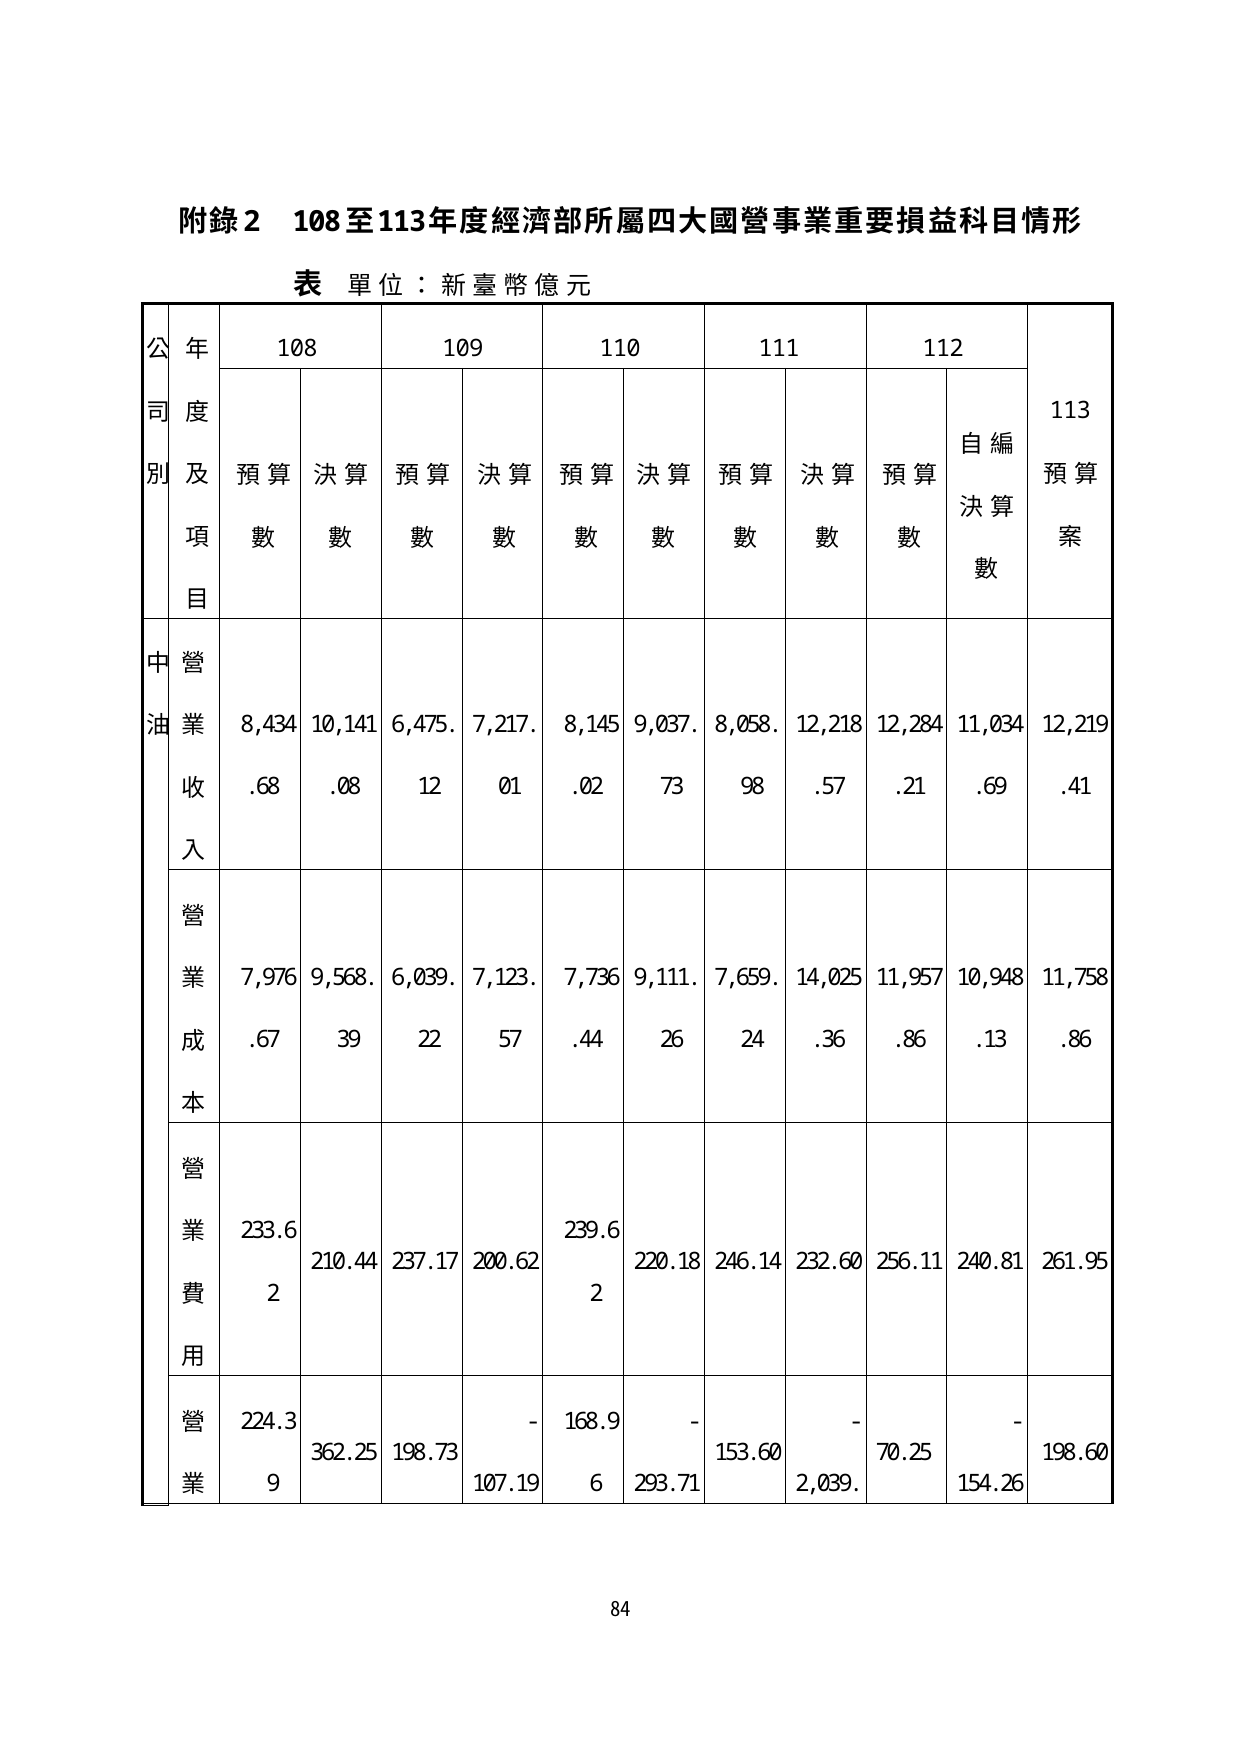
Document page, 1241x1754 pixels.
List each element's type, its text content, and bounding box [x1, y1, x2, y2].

table_cell 預算數 [867, 369, 946, 618]
table_cell 中油 [144, 619, 168, 1503]
table_cell 營業成本 [169, 870, 219, 1122]
table_cell 12,284.21 [867, 619, 946, 869]
table_cell 自編決算數 [947, 369, 1027, 618]
table_header 109 [382, 305, 542, 368]
table_cell 7,659.24 [705, 870, 785, 1122]
table_cell 198.73 [382, 1376, 462, 1503]
table_cell 8,058.98 [705, 619, 785, 869]
table_header 113 預算案 [1028, 305, 1111, 618]
table_cell 6,475.12 [382, 619, 462, 869]
table_cell 239.62 [543, 1123, 623, 1375]
table_cell 261.95 [1028, 1123, 1111, 1375]
table_cell 決算數 [463, 369, 542, 618]
table_cell 預算數 [382, 369, 462, 618]
table_cell 7,123.57 [463, 870, 542, 1122]
table_header 年度及項目 [169, 305, 219, 618]
table_cell 營業收入 [169, 619, 219, 869]
table_cell 決算數 [624, 369, 704, 618]
table_cell 224.39 [220, 1376, 300, 1503]
table_cell 11,034.69 [947, 619, 1027, 869]
table_cell 200.62 [463, 1123, 542, 1375]
table_cell 9,568.39 [301, 870, 381, 1122]
table_cell 14,025.36 [786, 870, 866, 1122]
table_header 112 [867, 305, 1027, 368]
table_cell 預算數 [705, 369, 785, 618]
table_cell -107.19 [463, 1376, 542, 1503]
table_cell 10,141.08 [301, 619, 381, 869]
table_header 108 [220, 305, 381, 368]
table_cell 7,217.01 [463, 619, 542, 869]
table_header 公司別 [144, 305, 168, 618]
table_cell 220.18 [624, 1123, 704, 1375]
table_cell 237.17 [382, 1123, 462, 1375]
table_cell 70.25 [867, 1376, 946, 1503]
table_cell 256.11 [867, 1123, 946, 1375]
table_cell 預算數 [543, 369, 623, 618]
table_cell 決算數 [786, 369, 866, 618]
table_cell 362.25 [301, 1376, 381, 1503]
table_header 111 [705, 305, 866, 368]
table_cell 210.44 [301, 1123, 381, 1375]
table_cell 168.96 [543, 1376, 623, 1503]
table_cell 232.60 [786, 1123, 866, 1375]
table_cell 12,219.41 [1028, 619, 1111, 869]
table_cell -293.71 [624, 1376, 704, 1503]
table_cell 營業費用 [169, 1123, 219, 1375]
table_cell 11,758.86 [1028, 870, 1111, 1122]
table_cell 預算數 [220, 369, 300, 618]
table_cell 246.14 [705, 1123, 785, 1375]
table_cell 7,976.67 [220, 870, 300, 1122]
table_cell 決算數 [301, 369, 381, 618]
table_cell 9,037.73 [624, 619, 704, 869]
table_cell -2,039. [786, 1376, 866, 1503]
table_cell 12,218.57 [786, 619, 866, 869]
text 附錄2 108至113年度經濟部所屬四大國營事業重要損益科目情形表 單位：新臺幣億元 [141, 177, 1107, 302]
table_header 110 [543, 305, 704, 368]
table_cell 198.60 [1028, 1376, 1111, 1503]
table_cell 8,434.68 [220, 619, 300, 869]
table_cell 營業損益 [169, 1376, 219, 1503]
table_cell 153.60 [705, 1376, 785, 1503]
table_cell 9,111.26 [624, 870, 704, 1122]
table_cell 10,948.13 [947, 870, 1027, 1122]
table_cell 11,957.86 [867, 870, 946, 1122]
table_cell 8,145.02 [543, 619, 623, 869]
table_cell 7,736.44 [543, 870, 623, 1122]
table_cell 240.81 [947, 1123, 1027, 1375]
table_cell 233.62 [220, 1123, 300, 1375]
table_cell 6,039.22 [382, 870, 462, 1122]
table_cell -154.26 [947, 1376, 1027, 1503]
